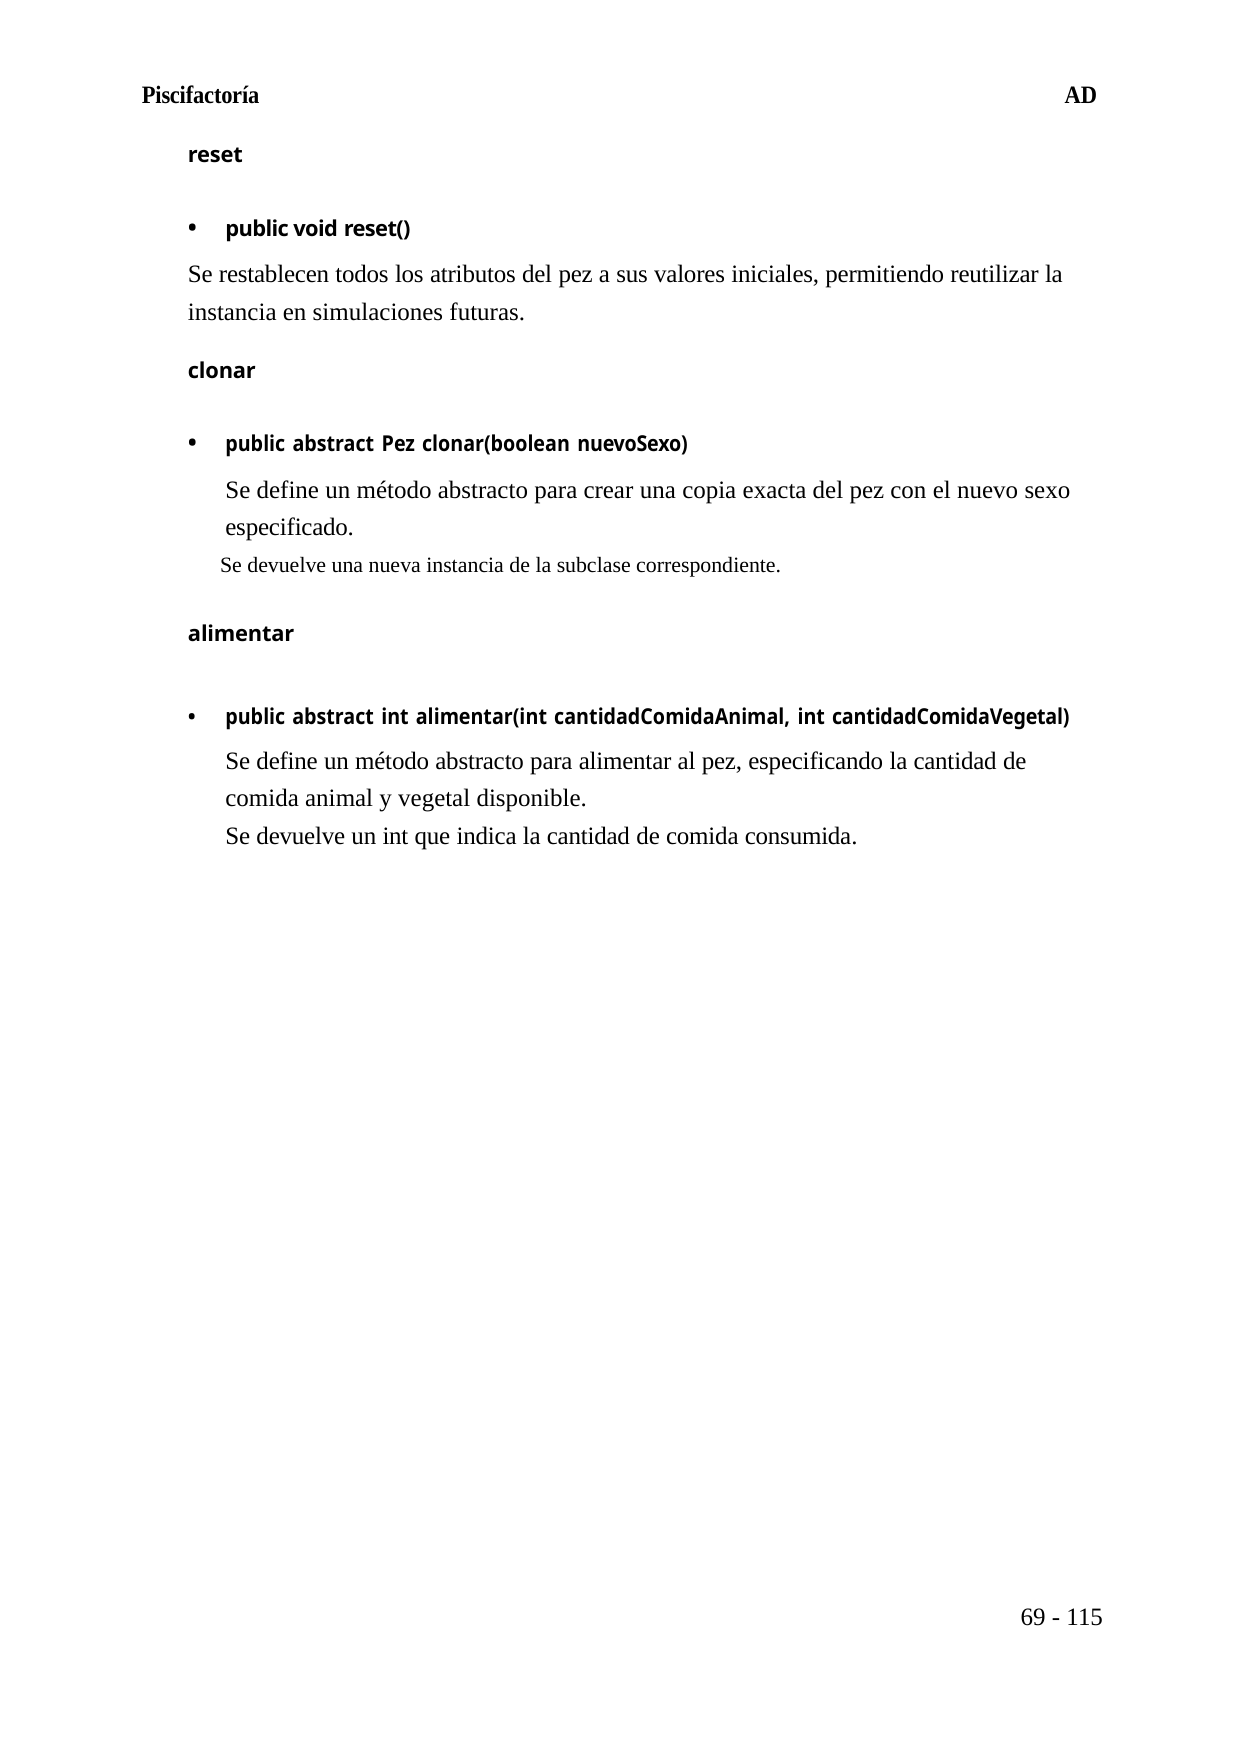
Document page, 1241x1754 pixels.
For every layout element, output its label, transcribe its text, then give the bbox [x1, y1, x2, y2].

text Se define un método abstracto para crear una copia exacta del pez con el nuevo sexo especificado. [225, 475, 1103, 541]
text Se restablecen todos los atributos del pez a sus valores iniciales, permitiendo reutilizar la instancia en simulaciones futuras. [188, 259, 1103, 326]
text Se devuelve una nueva instancia de la subclase correspondiente. [139, 549, 1103, 578]
subtitle clonar [188, 355, 1103, 385]
text Se devuelve un int que indica la cantidad de comida consumida. [225, 821, 1103, 849]
subtitle reset [188, 139, 1103, 169]
subtitle public abstract int alimentar(int cantidadComidaAnimal, int cantidadComidaVegetal) [188, 703, 1103, 730]
list public void reset() [188, 209, 1103, 243]
text Se define un método abstracto para alimentar al pez, especificando la cantidad de comida animal y vegetal disponible. [225, 746, 1076, 812]
subtitle alimentar [188, 618, 1103, 648]
list public abstract Pez clonar(boolean nuevoSexo) [188, 424, 1103, 459]
